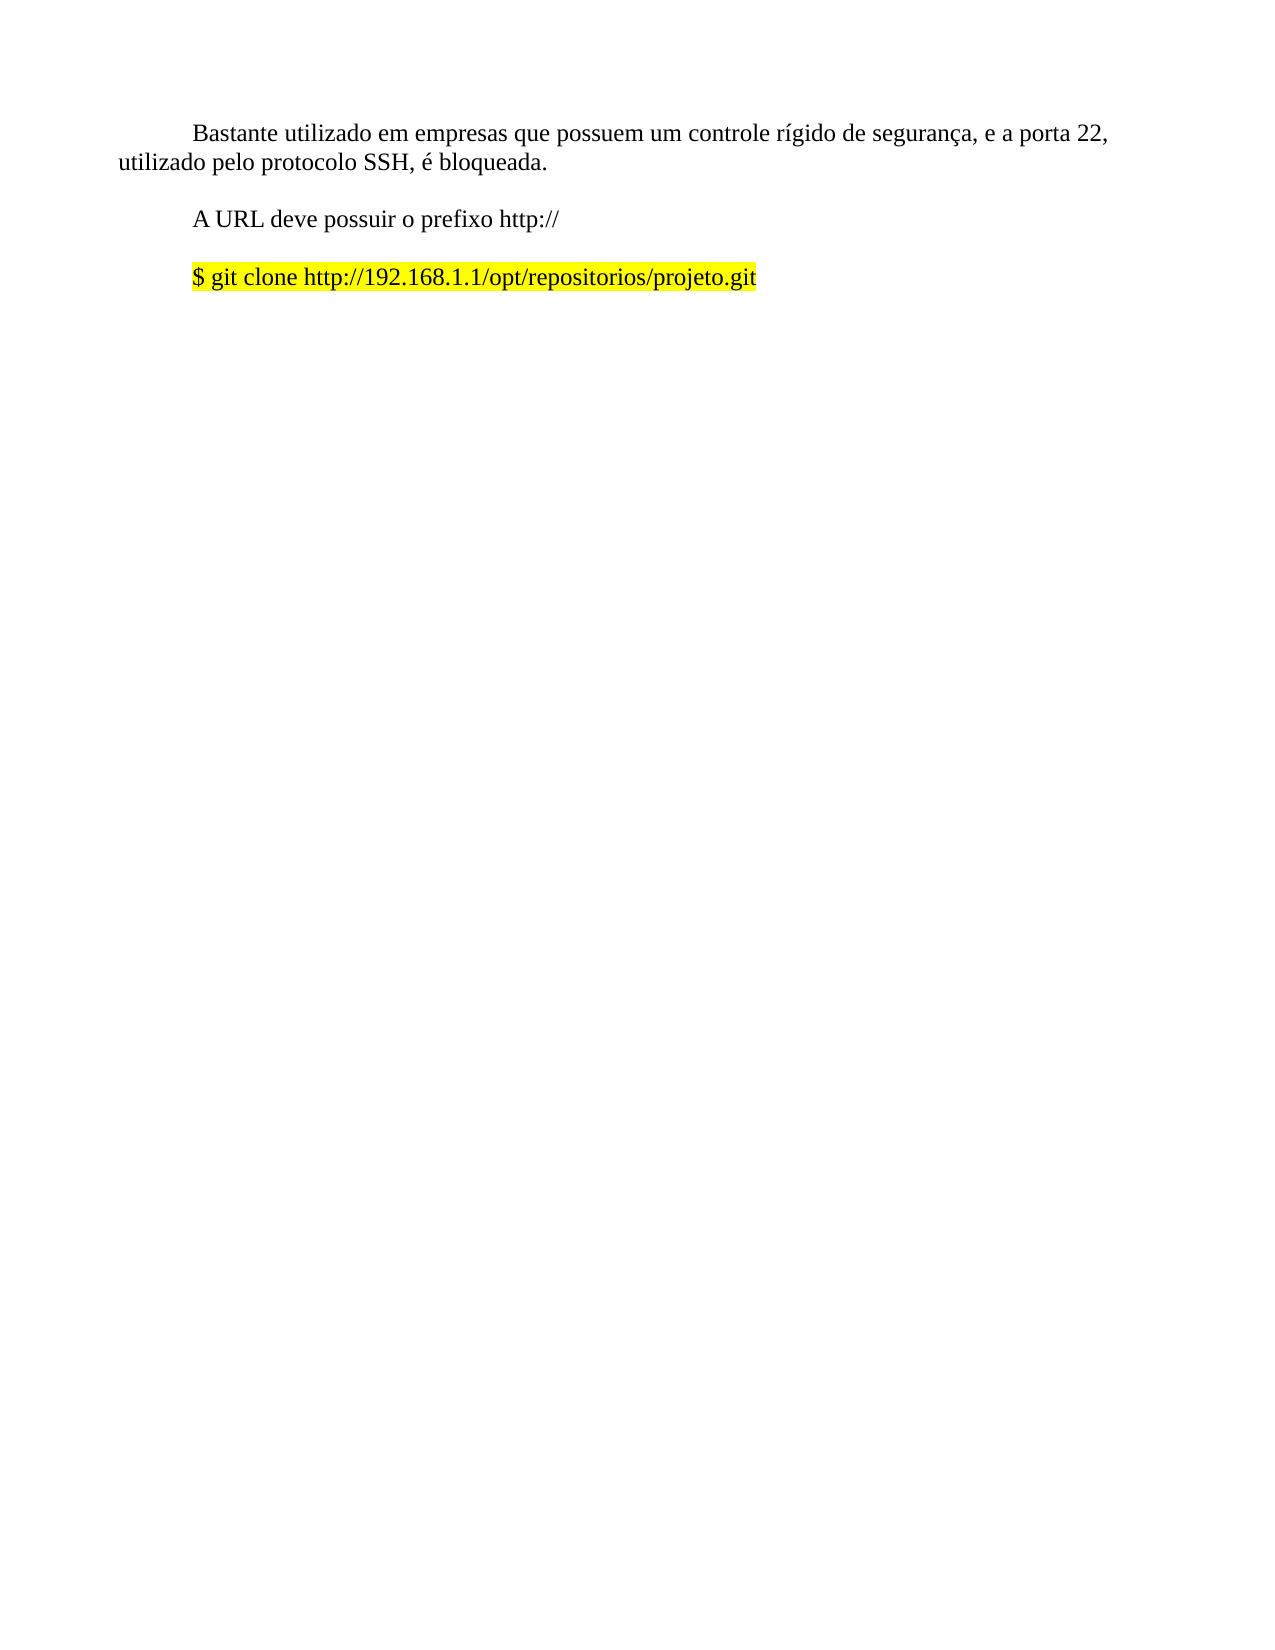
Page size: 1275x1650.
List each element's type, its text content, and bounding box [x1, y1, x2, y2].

text A URL deve possuir o prefixo http:// [118, 204, 1157, 233]
text Bastante utilizado em empresas que possuem um controle rígido de segurança, e a porta 22, utilizado pelo protocolo SSH, é bloqueada. [118, 118, 1157, 176]
text $ git clone http://192.168.1.1/opt/repositorios/projeto.git [118, 262, 1157, 291]
